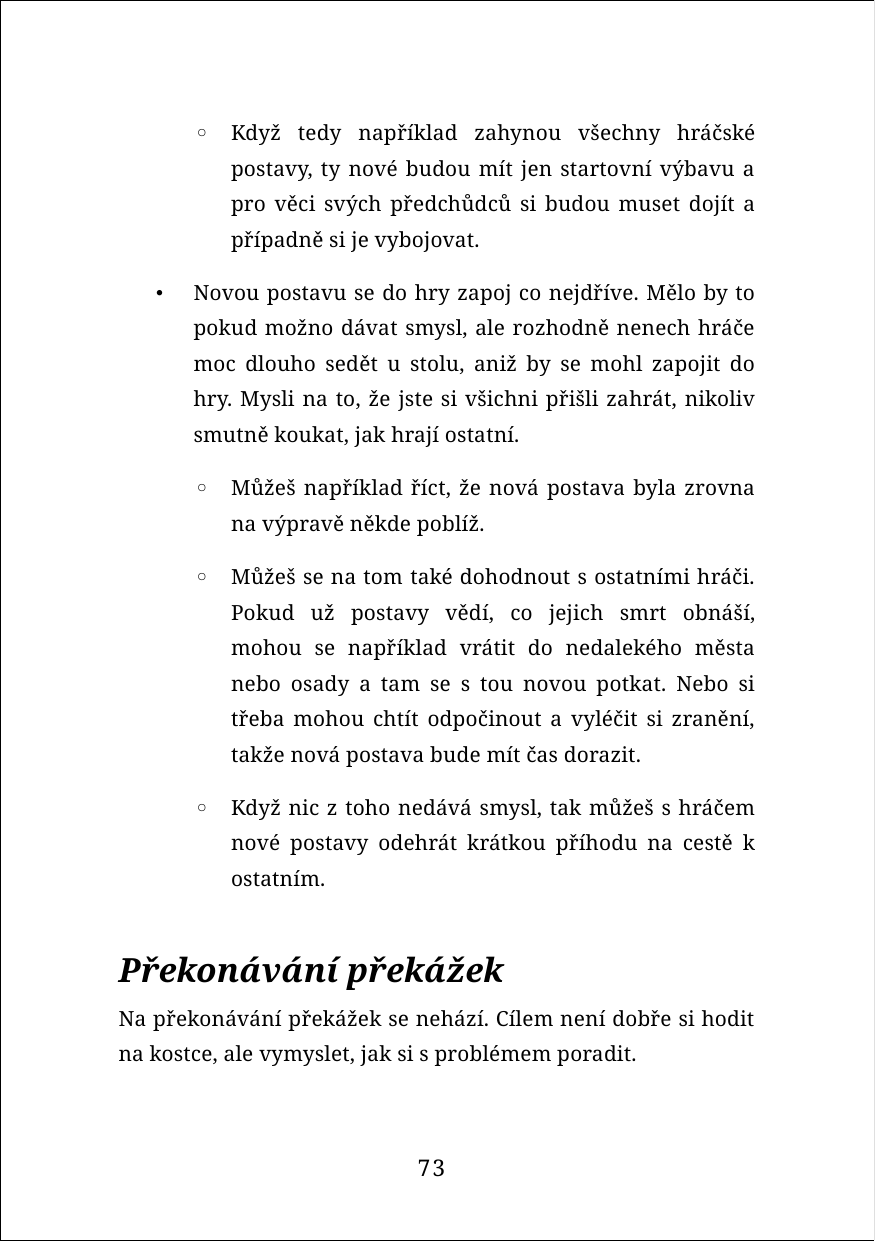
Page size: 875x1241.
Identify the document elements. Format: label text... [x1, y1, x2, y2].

list Můžeš se na tom také dohodnout s ostatními hráči. Pokud už postavy vědí, co jejich smrt obnáší, mohou se například vrátit do nedalekého města nebo osady a tam se s tou novou potkat. Nebo si třeba mohou chtít odpočinout a vyléčit si zranění, takže nová postava bude mít čas dorazit. [193, 562, 756, 768]
list Když tedy například zahynou všechny hráčské postavy, ty nové budou mít jen startovní výbavu a pro věci svých předchůdců si budou muset dojít a případně si je vybojovat. [193, 118, 756, 253]
list Novou postavu se do hry zapoj co nejdříve. Mělo by to pokud možno dávat smysl, ale rozhodně nenech hráče moc dlouho sedět u stolu, aniž by se mohl zapojit do hry. Mysli na to, že jste si všichni přišli zahrát, nikoliv smutně koukat, jak hrají ostatní. [156, 278, 756, 448]
list Můžeš například říct, že nová postava byla zrovna na výpravě někde poblíž. [193, 473, 756, 537]
list Když nic z toho nedává smysl, tak můžeš s hráčem nové postavy odehrát krátkou příhodu na cestě k ostatním. [193, 793, 756, 892]
text Na překonávání překážek se nehází. Cílem není dobře si hodit na kostce, ale vymyslet, jak si s problémem poradit. [118, 1004, 756, 1068]
subtitle Překonávání překážek [118, 947, 756, 992]
